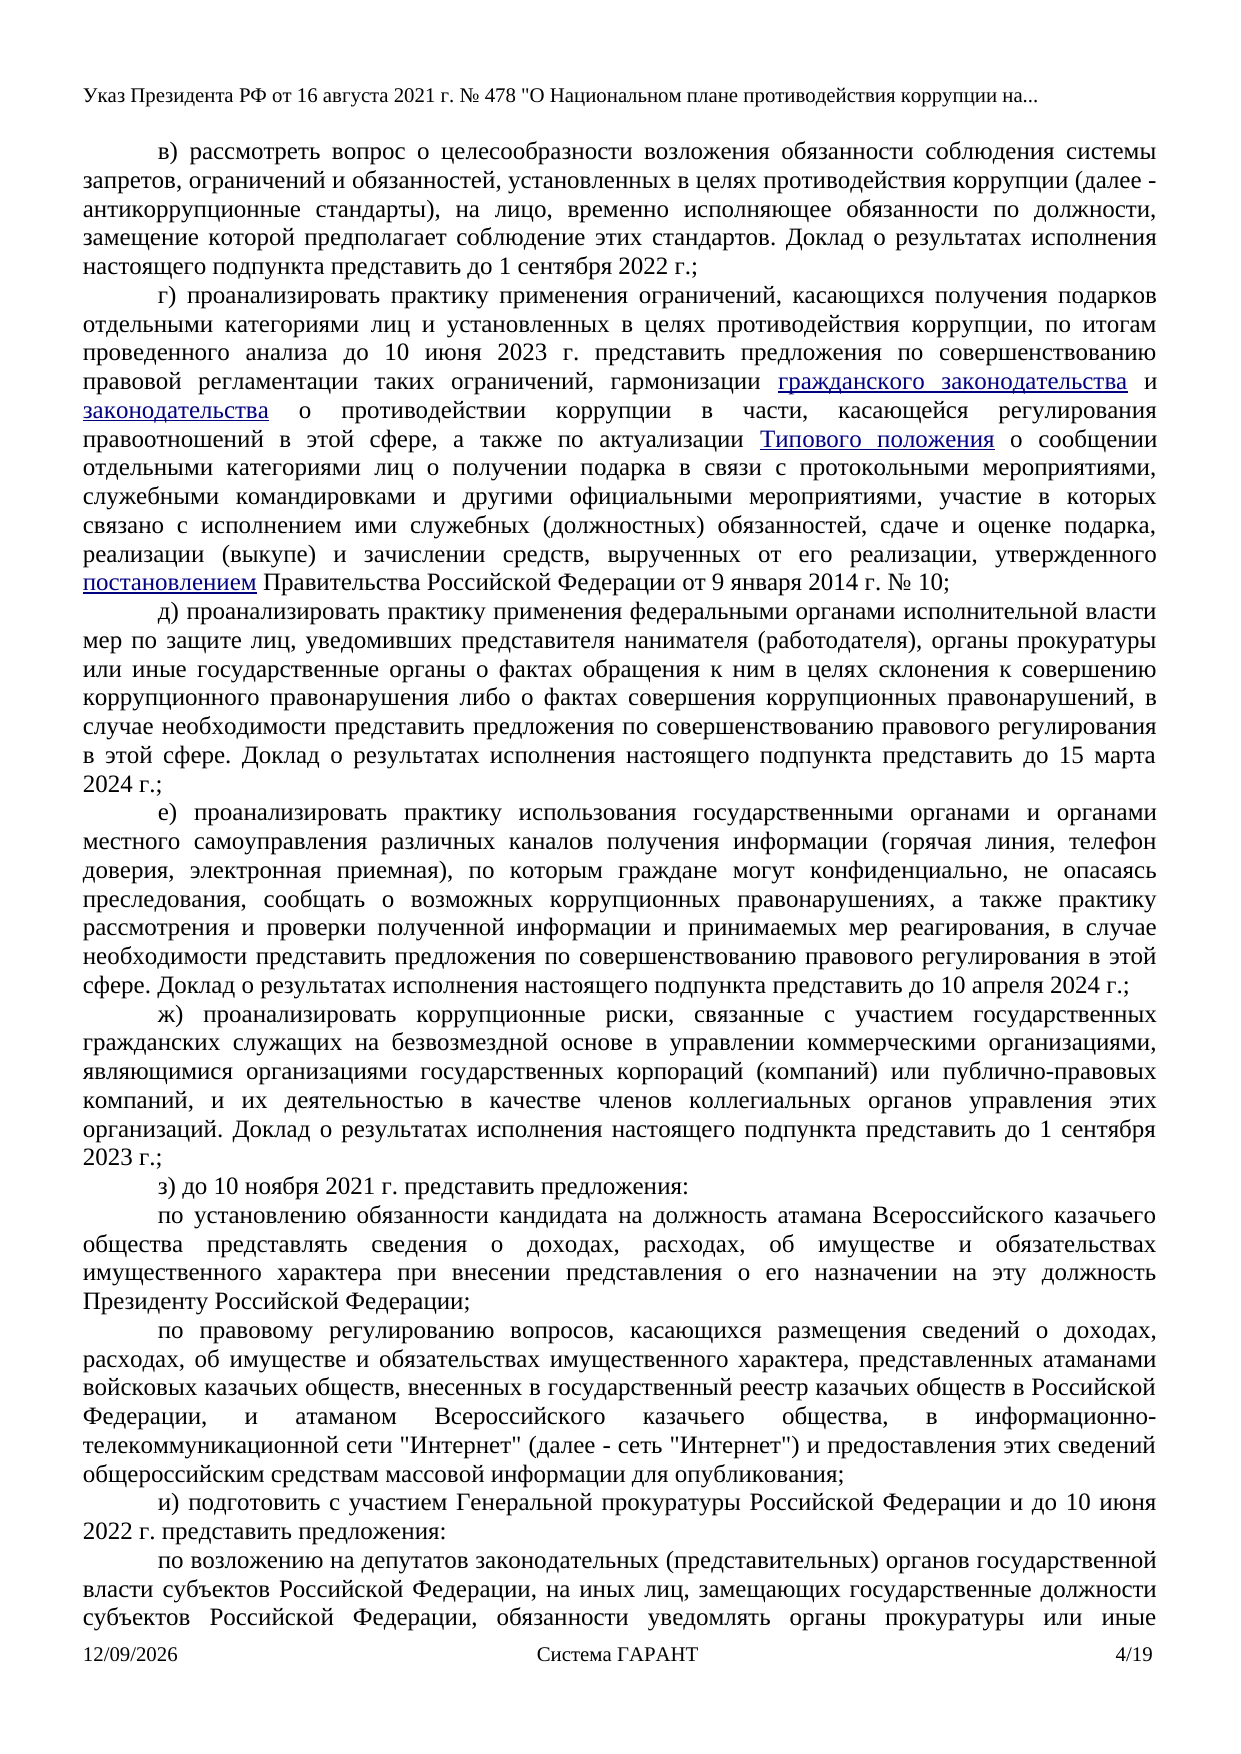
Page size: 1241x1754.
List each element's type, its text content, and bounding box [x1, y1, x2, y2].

text е) проанализировать практику использования государственными органами и органами местного самоуправления различных каналов получения информации (горячая линия, телефон доверия, электронная приемная), по которым граждане могут конфиденциально, не опасаясь преследования, сообщать о возможных коррупционных правонарушениях, а также практику рассмотрения и проверки полученной информации и принимаемых мер реагирования, в случае необходимости представить предложения по совершенствованию правового регулирования в этой сфере. Доклад о результатах исполнения настоящего подпункта представить до 10 апреля 2024 г.; [83, 797, 1157, 999]
text ж) проанализировать коррупционные риски, связанные с участием государственных гражданских служащих на безвозмездной основе в управлении коммерческими организациями, являющимися организациями государственных корпораций (компаний) или публично-правовых компаний, и их деятельностью в качестве членов коллегиальных органов управления этих организаций. Доклад о результатах исполнения настоящего подпункта представить до 1 сентября 2023 г.; [83, 999, 1157, 1171]
text в) рассмотреть вопрос о целесообразности возложения обязанности соблюдения системы запретов, ограничений и обязанностей, установленных в целях противодействия коррупции (далее - антикоррупционные стандарты), на лицо, временно исполняющее обязанности по должности, замещение которой предполагает соблюдение этих стандартов. Доклад о результатах исполнения настоящего подпункта представить до 1 сентября 2022 г.; [83, 136, 1157, 280]
text по установлению обязанности кандидата на должность атамана Всероссийского казачьего общества представлять сведения о доходах, расходах, об имуществе и обязательствах имущественного характера при внесении представления о его назначении на эту должность Президенту Российской Федерации; [83, 1200, 1157, 1315]
text д) проанализировать практику применения федеральными органами исполнительной власти мер по защите лиц, уведомивших представителя нанимателя (работодателя), органы прокуратуры или иные государственные органы о фактах обращения к ним в целях склонения к совершению коррупционного правонарушения либо о фактах совершения коррупционных правонарушений, в случае необходимости представить предложения по совершенствованию правового регулирования в этой сфере. Доклад о результатах исполнения настоящего подпункта представить до 15 марта 2024 г.; [83, 596, 1157, 797]
text г) проанализировать практику применения ограничений, касающихся получения подарков отдельными категориями лиц и установленных в целях противодействия коррупции, по итогам проведенного анализа до 10 июня 2023 г. представить предложения по совершенствованию правовой регламентации таких ограничений, гармонизации гражданского законодательства и законодательства о противодействии коррупции в части, касающейся регулирования правоотношений в этой сфере, а также по актуализации Типового положения о сообщении отдельными категориями лиц о получении подарка в связи с протокольными мероприятиями, служебными командировками и другими официальными мероприятиями, участие в которых связано с исполнением ими служебных (должностных) обязанностей, сдаче и оценке подарка, реализации (выкупе) и зачислении средств, вырученных от его реализации, утвержденного постановлением Правительства Российской Федерации от 9 января 2014 г. № 10; [83, 280, 1157, 596]
text по правовому регулированию вопросов, касающихся размещения сведений о доходах, расходах, об имуществе и обязательствах имущественного характера, представленных атаманами войсковых казачьих обществ, внесенных в государственный реестр казачьих обществ в Российской Федерации, и атаманом Всероссийского казачьего общества, в информационно-телекоммуникационной сети "Интернет" (далее - сеть "Интернет") и предоставления этих сведений общероссийским средствам массовой информации для опубликования; [83, 1315, 1157, 1487]
text з) до 10 ноября 2021 г. представить предложения: [83, 1171, 1157, 1200]
text и) подготовить с участием Генеральной прокуратуры Российской Федерации и до 10 июня 2022 г. представить предложения: [83, 1487, 1157, 1545]
text по возложению на депутатов законодательных (представительных) органов государственной власти субъектов Российской Федерации, на иных лиц, замещающих государственные должности субъектов Российской Федерации, обязанности уведомлять органы прокуратуры или иные [83, 1545, 1157, 1631]
